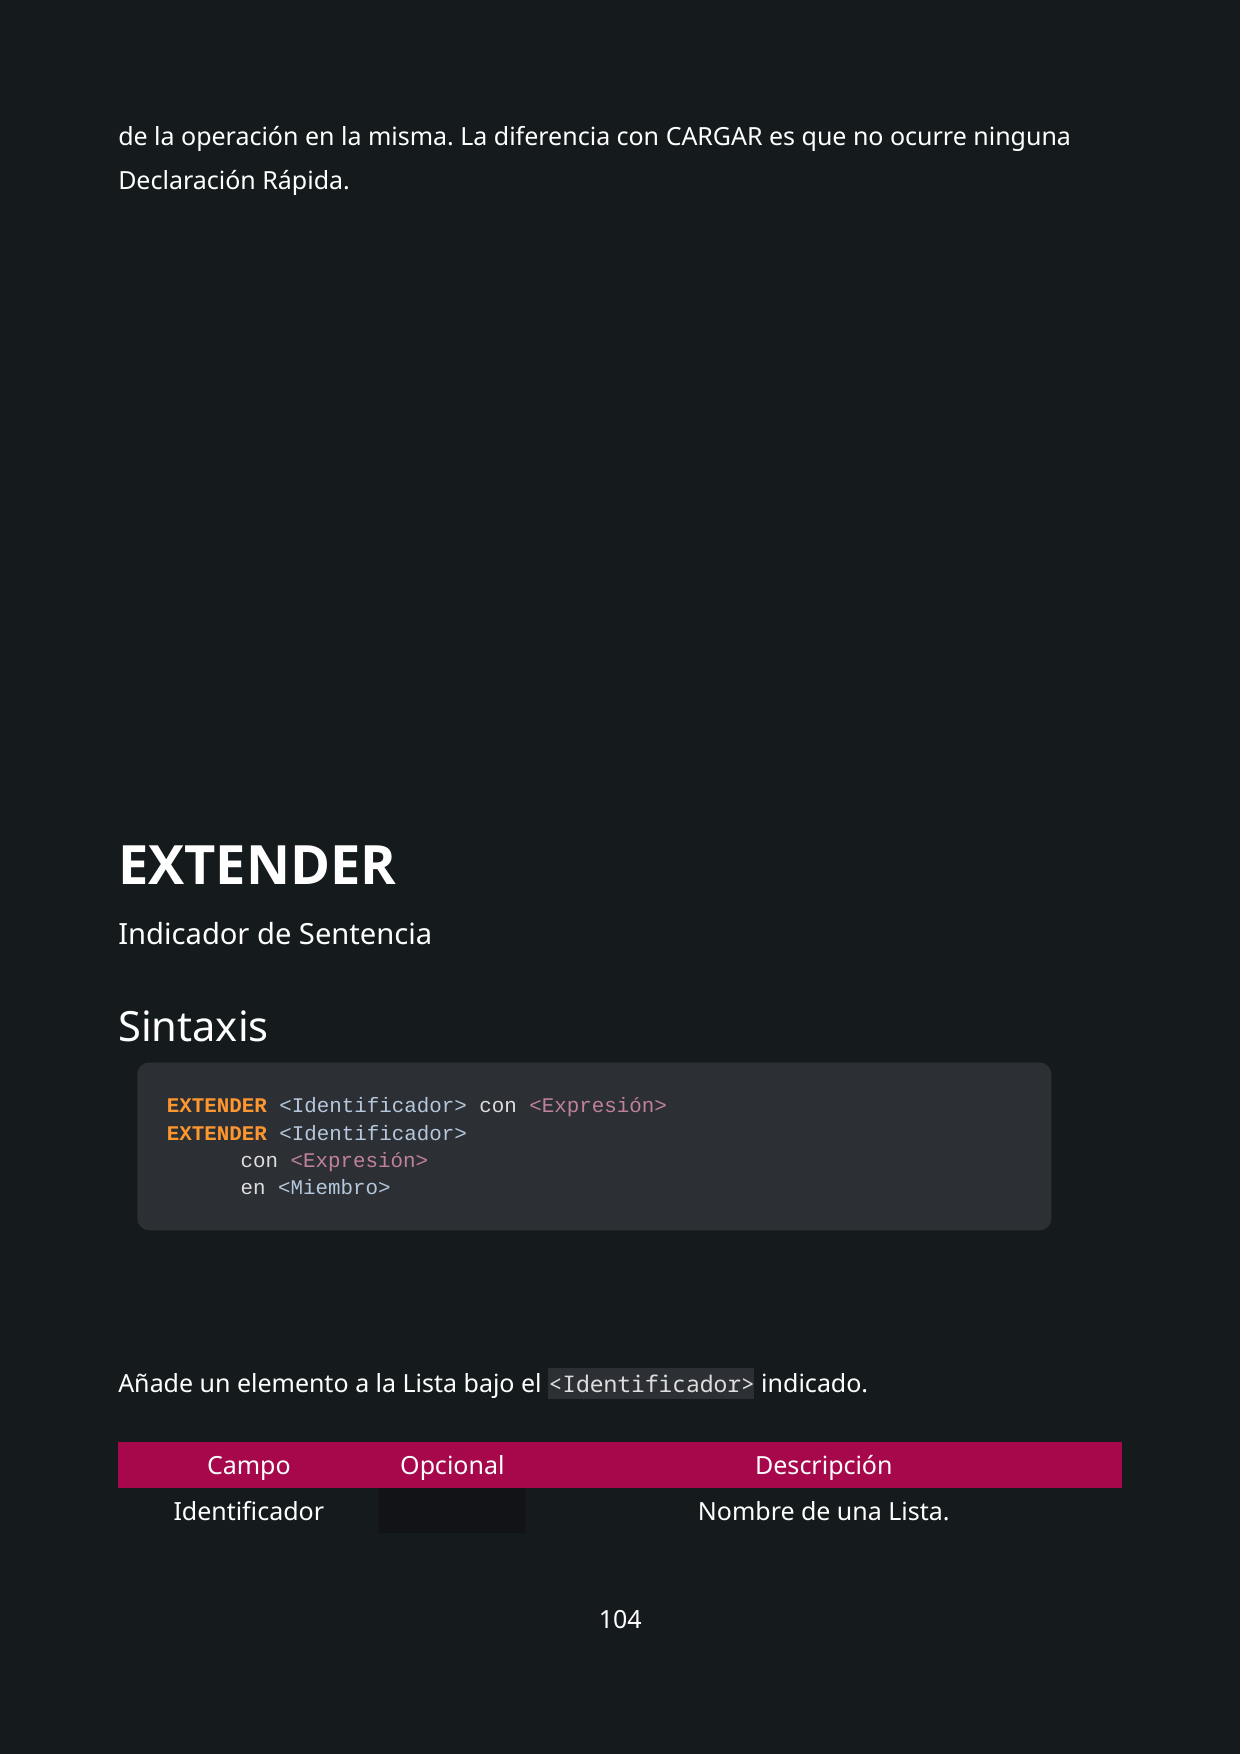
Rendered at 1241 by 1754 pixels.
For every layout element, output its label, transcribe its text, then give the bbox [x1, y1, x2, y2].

text de la operación en la misma. La diferencia con CARGAR es que no ocurre ninguna Declaración Rápida. [118, 118, 1122, 196]
table_header Campo [118, 1442, 379, 1488]
subtitle Indicador de Sentencia [118, 913, 1122, 953]
table_header Opcional [379, 1442, 525, 1488]
table_cell Nombre de una Lista. [525, 1488, 1122, 1533]
table_cell [379, 1488, 525, 1533]
subtitle Sintaxis [118, 997, 1122, 1053]
table_header Descripción [525, 1442, 1122, 1488]
table_cell Identificador [118, 1488, 379, 1533]
subtitle EXTENDER [118, 827, 1122, 901]
text Añade un elemento a la Lista bajo el <Identificador> indicado. [118, 1365, 1122, 1399]
